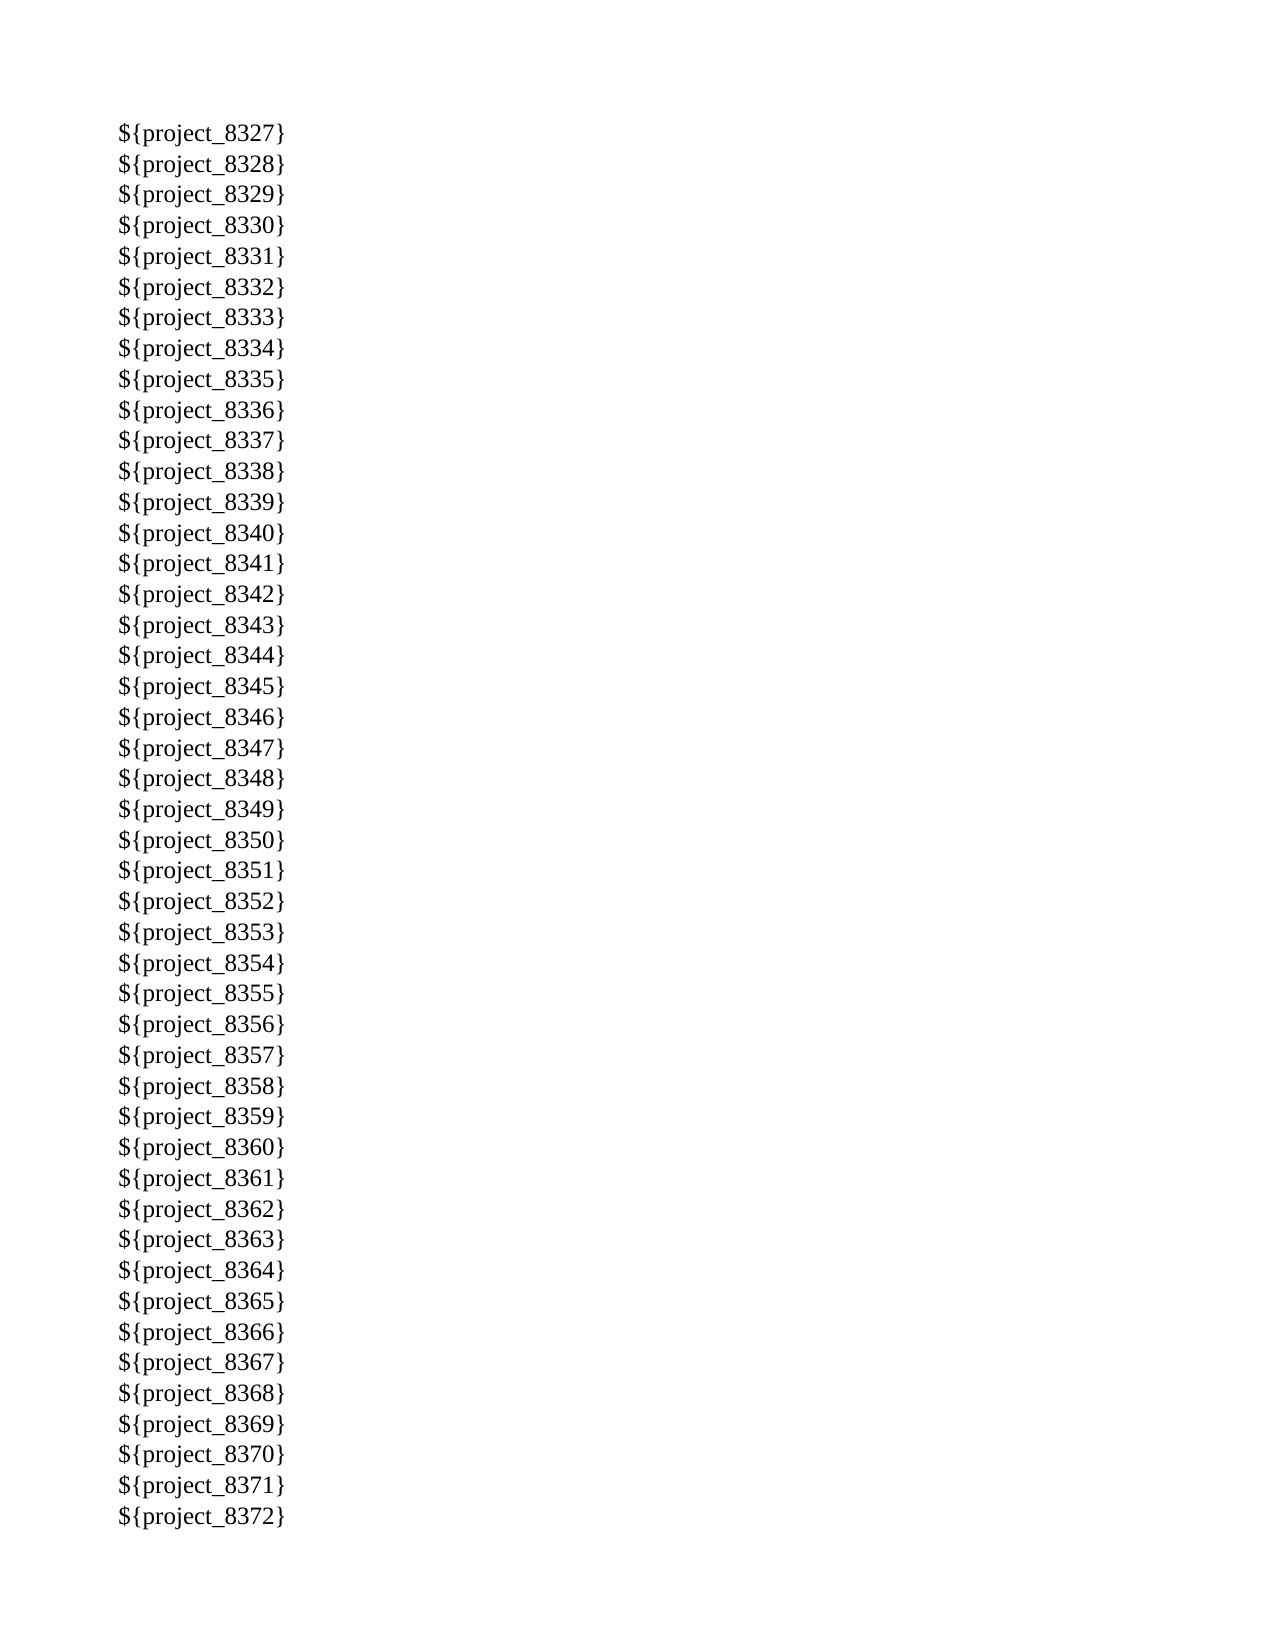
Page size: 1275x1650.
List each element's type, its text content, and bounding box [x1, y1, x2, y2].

text ${project_8335} [118, 364, 1157, 393]
text ${project_8336} [118, 395, 1157, 423]
text ${project_8347} [118, 733, 1157, 761]
text ${project_8372} [118, 1501, 1157, 1530]
text ${project_8339} [118, 487, 1157, 516]
text ${project_8356} [118, 1009, 1157, 1038]
text ${project_8363} [118, 1224, 1157, 1253]
text ${project_8370} [118, 1439, 1157, 1468]
text ${project_8330} [118, 210, 1157, 239]
text ${project_8353} [118, 917, 1157, 946]
text ${project_8334} [118, 333, 1157, 362]
text ${project_8355} [118, 978, 1157, 1007]
text ${project_8329} [118, 179, 1157, 208]
text ${project_8327} [118, 118, 1157, 147]
text ${project_8362} [118, 1194, 1157, 1222]
text ${project_8369} [118, 1409, 1157, 1437]
text ${project_8366} [118, 1317, 1157, 1345]
text ${project_8368} [118, 1378, 1157, 1407]
text ${project_8340} [118, 518, 1157, 546]
text ${project_8342} [118, 579, 1157, 608]
text ${project_8358} [118, 1071, 1157, 1099]
text ${project_8360} [118, 1132, 1157, 1161]
text ${project_8328} [118, 149, 1157, 178]
text ${project_8361} [118, 1163, 1157, 1192]
text ${project_8346} [118, 702, 1157, 731]
text ${project_8348} [118, 763, 1157, 792]
text ${project_8354} [118, 948, 1157, 977]
text ${project_8332} [118, 272, 1157, 301]
text ${project_8337} [118, 425, 1157, 454]
text ${project_8331} [118, 241, 1157, 270]
text ${project_8351} [118, 856, 1157, 884]
text ${project_8352} [118, 886, 1157, 915]
text ${project_8345} [118, 671, 1157, 700]
text ${project_8371} [118, 1470, 1157, 1499]
text ${project_8338} [118, 456, 1157, 485]
text ${project_8359} [118, 1101, 1157, 1130]
text ${project_8367} [118, 1347, 1157, 1376]
text ${project_8365} [118, 1286, 1157, 1314]
text ${project_8341} [118, 548, 1157, 577]
text ${project_8349} [118, 794, 1157, 823]
text ${project_8364} [118, 1255, 1157, 1284]
text ${project_8344} [118, 641, 1157, 669]
text ${project_8343} [118, 610, 1157, 638]
text ${project_8333} [118, 302, 1157, 331]
text ${project_8350} [118, 825, 1157, 854]
text ${project_8357} [118, 1040, 1157, 1069]
